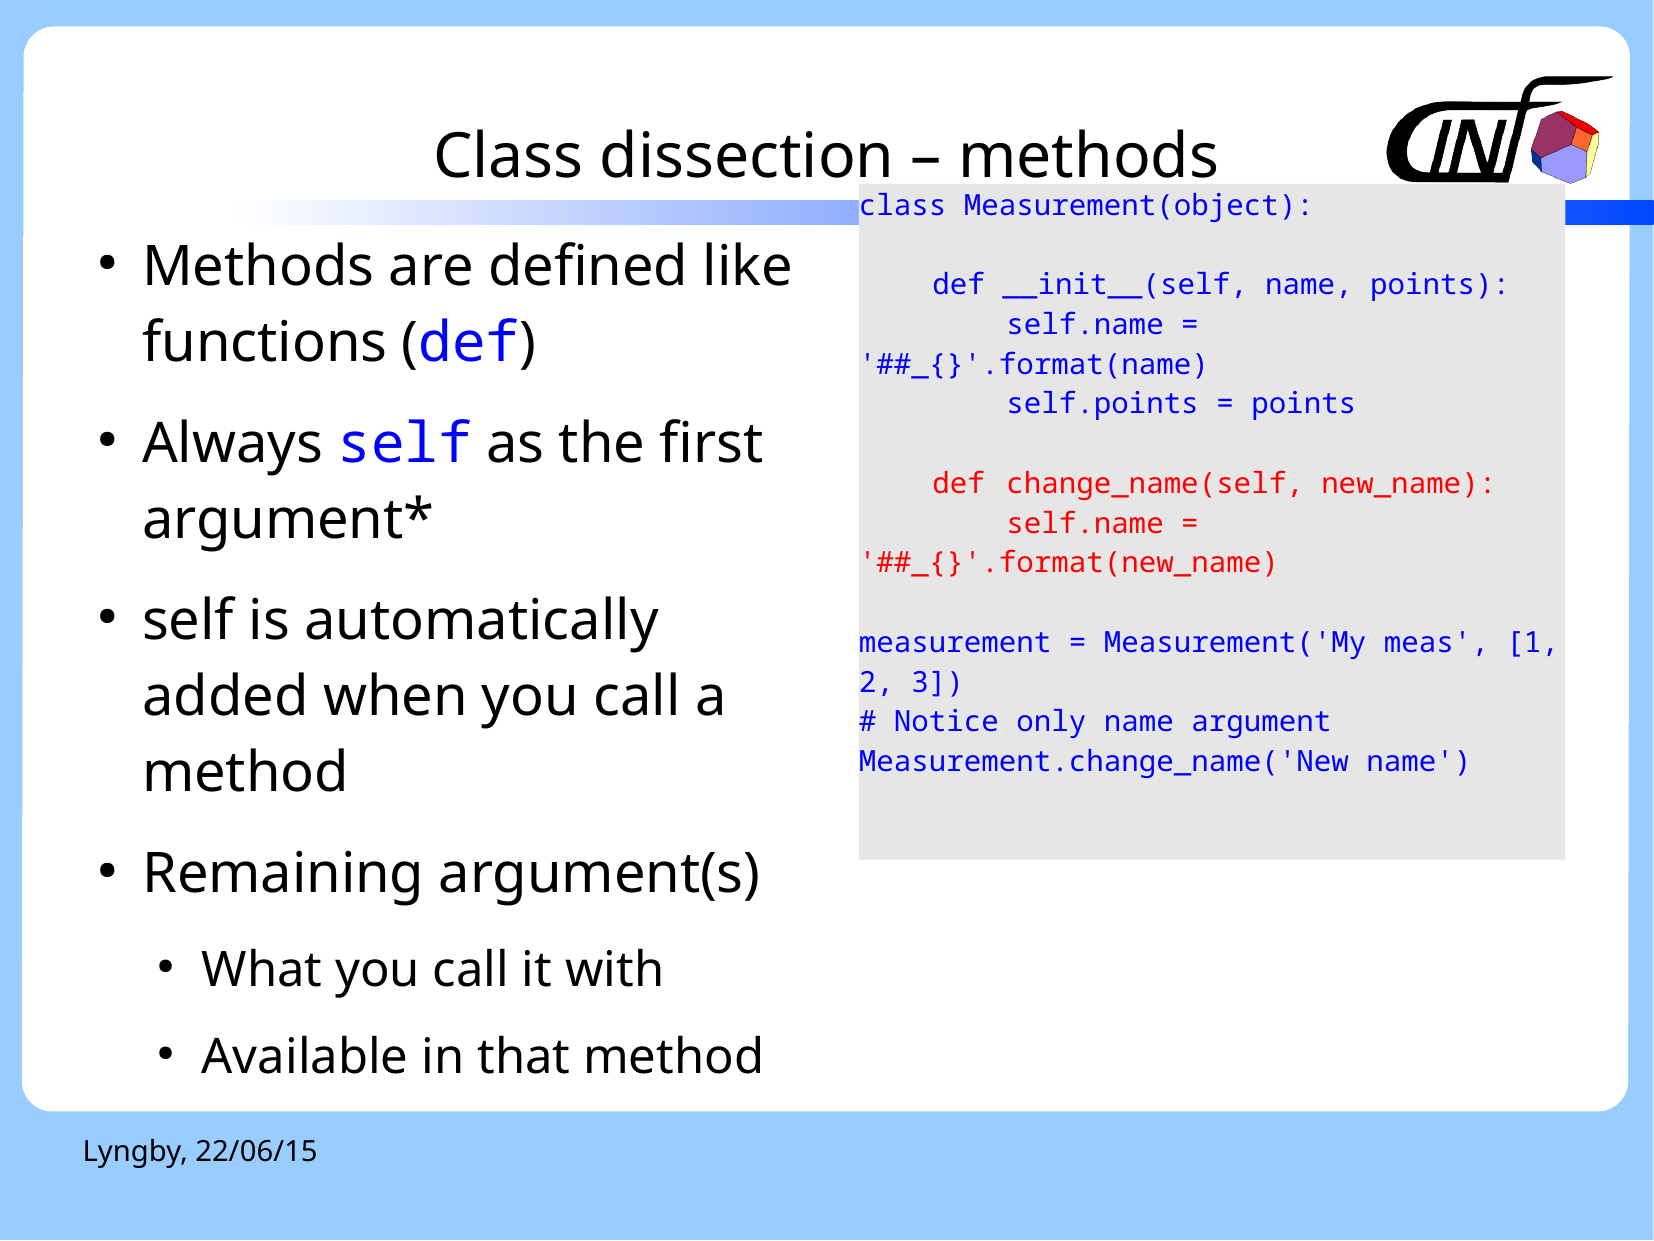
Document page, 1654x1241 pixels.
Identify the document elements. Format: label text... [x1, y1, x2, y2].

picture [1571, 76, 1613, 184]
list Methods are defined like functions (def) Always self as the first argument* self is automatically added when you call a method Remaining argument(s) What you call it with Available in that method [82, 225, 809, 1100]
text_box class Measurement(object): def __init__(self, name, points): self.name = '##_{}'.format(name) self.points = points def change_name(self, new_name): self.name = '##_{}'.format(new_name) measurement = Measurement('My meas', [1, 2, 3]) # Notice only name argument Measurement.change_name('New name') [858, 302, 1566, 742]
title Class dissection – methods [82, 49, 1571, 257]
